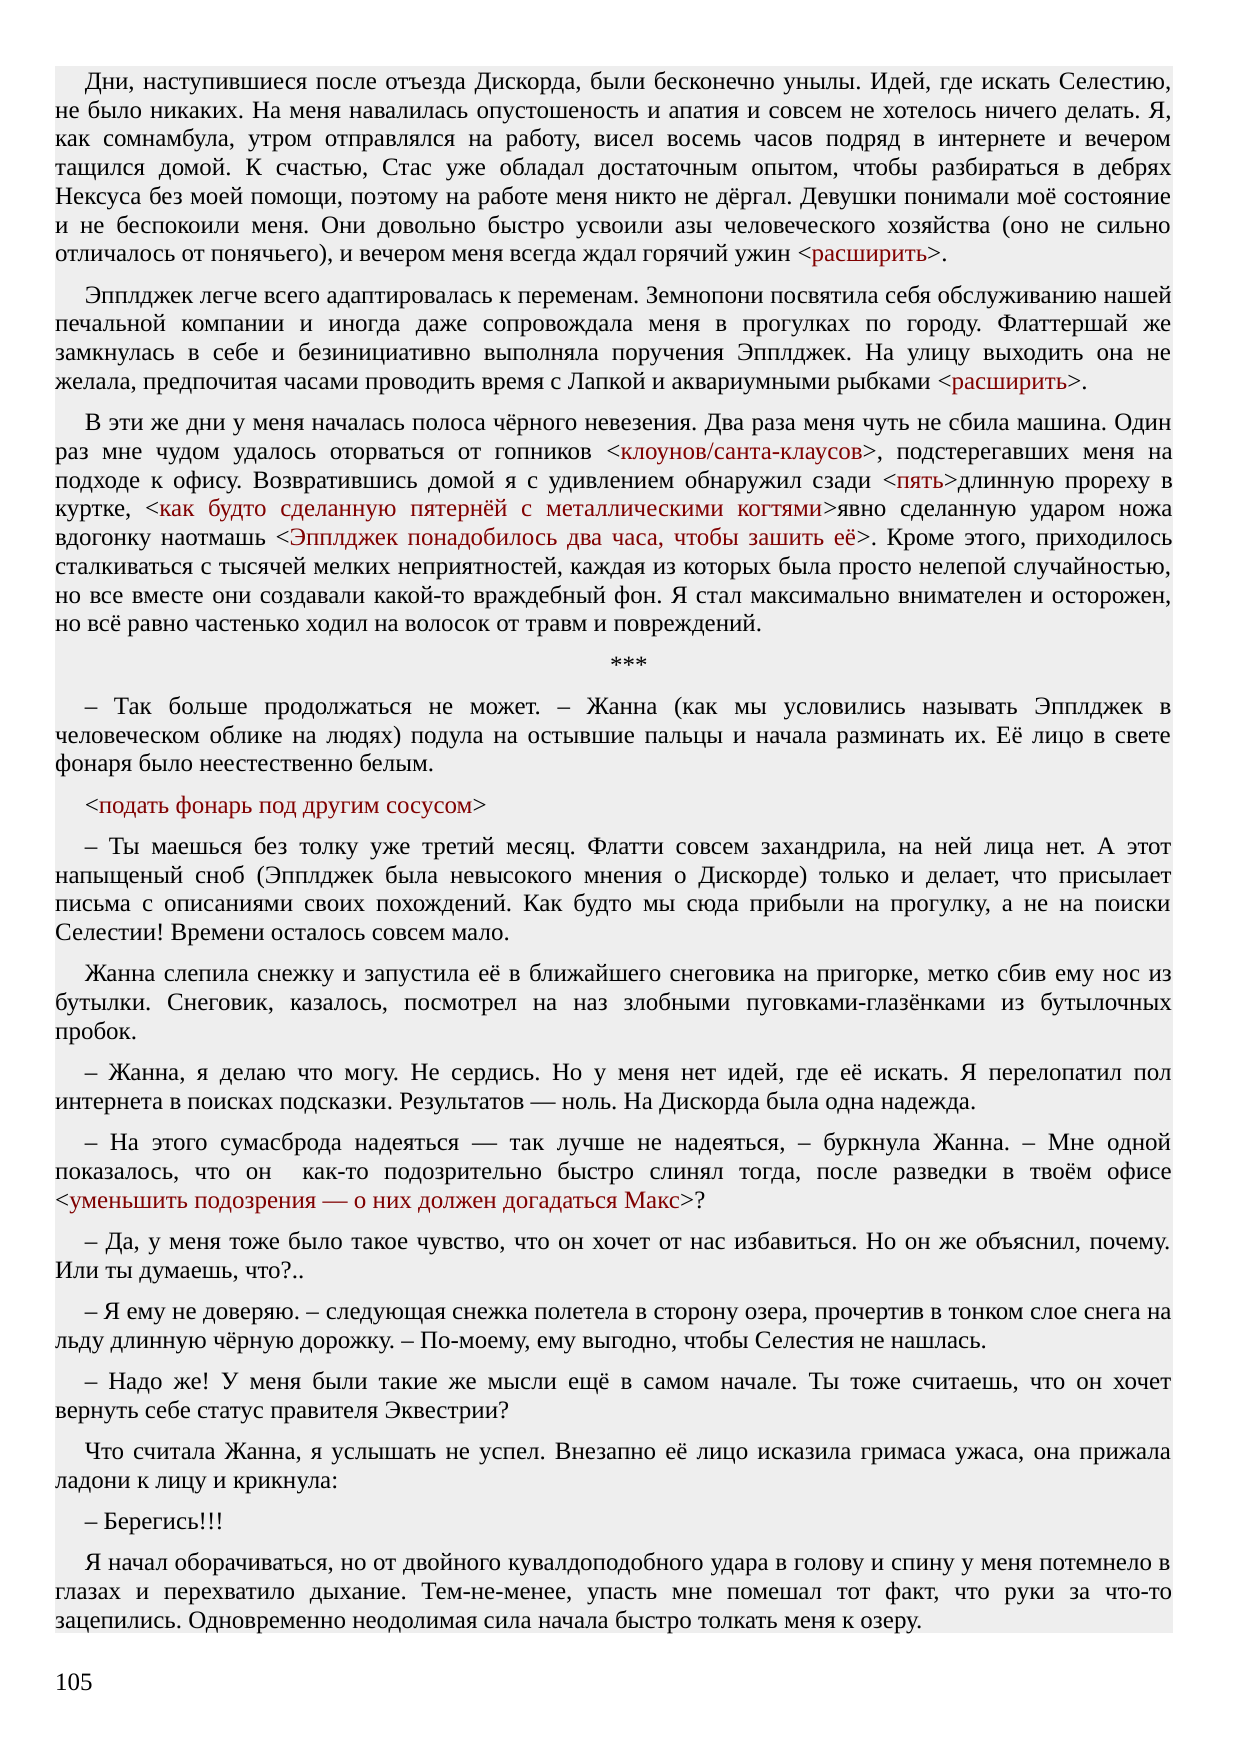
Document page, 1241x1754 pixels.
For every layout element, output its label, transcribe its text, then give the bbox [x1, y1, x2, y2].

text *** [55, 650, 1173, 678]
text – Так больше продолжаться не может. – Жанна (как мы условились называть Эпплджек в человеческом облике на людях) подула на остывшие пальцы и начала разминать их. Её лицо в свете фонаря было неестественно белым. [55, 691, 1173, 777]
text Что считала Жанна, я услышать не успел. Внезапно её лицо исказила гримаса ужаса, она прижала ладони к лицу и крикнула: [55, 1436, 1173, 1493]
text – Да, у меня тоже было такое чувство, что он хочет от нас избавиться. Но он же объяснил, почему. Или ты думаешь, что?.. [55, 1226, 1173, 1283]
text – Ты маешься без толку уже третий месяц. Флатти совсем захандрила, на ней лица нет. А этот напыщеный сноб (Эпплджек была невысокого мнения о Дискорде) только и делает, что присылает письма с описаниями своих похождений. Как будто мы сюда прибыли на прогулку, а не на поиски Селестии! Времени осталось совсем мало. [55, 831, 1173, 946]
text Дни, наступившиеся после отъезда Дискорда, были бесконечно унылы. Идей, где искать Селестию, не было никаких. На меня навалилась опустошеность и апатия и совсем не хотелось ничего делать. Я, как сомнамбула, утром отправлялся на работу, висел восемь часов подряд в интернете и вечером тащился домой. К счастью, Стас уже обладал достаточным опытом, чтобы разбираться в дебрях Нексуса без моей помощи, поэтому на работе меня никто не дёргал. Девушки понимали моё состояние и не беспокоили меня. Они довольно быстро усвоили азы человеческого хозяйства (оно не сильно отличалось от понячьего), и вечером меня всегда ждал горячий ужин <расширить>. [55, 66, 1173, 267]
text В эти же дни у меня началась полоса чёрного невезения. Два раза меня чуть не сбила машина. Один раз мне чудом удалось оторваться от гопников <клоунов/санта-клаусов>, подстерегавших меня на подходе к офису. Возвратившись домой я с удивлением обнаружил сзади <пять>длинную прореху в куртке, <как будто сделанную пятернёй с металлическими когтями>явно сделанную ударом ножа вдогонку наотмашь <Эпплджек понадобилось два часа, чтобы зашить её>. Кроме этого, приходилось сталкиваться с тысячей мелких неприятностей, каждая из которых была просто нелепой случайностью, но все вместе они создавали какой-то враждебный фон. Я стал максимально внимателен и осторожен, но всё равно частенько ходил на волосок от травм и повреждений. [55, 407, 1173, 637]
text – Жанна, я делаю что могу. Не сердись. Но у меня нет идей, где её искать. Я перелопатил пол интернета в поисках подсказки. Результатов — ноль. На Дискорда была одна надежда. [55, 1057, 1173, 1115]
text – Берегись!!! [55, 1506, 1173, 1535]
text – Надо же! У меня были такие же мысли ещё в самом начале. Ты тоже считаешь, что он хочет вернуть себе статус правителя Эквестрии? [55, 1366, 1173, 1423]
text – Я ему не доверяю. – следующая снежка полетела в сторону озера, прочертив в тонком слое снега на льду длинную чёрную дорожку. – По-моему, ему выгодно, чтобы Селестия не нашлась. [55, 1296, 1173, 1353]
text Я начал оборачиваться, но от двойного кувалдоподобного удара в голову и спину у меня потемнело в глазах и перехватило дыхание. Тем-не-менее, упасть мне помешал тот факт, что руки за что-то зацепились. Одновременно неодолимая сила начала быстро толкать меня к озеру. [55, 1547, 1173, 1633]
text <подать фонарь под другим сосусом> [55, 790, 1173, 818]
text Эпплджек легче всего адаптировалась к переменам. Земнопони посвятила себя обслуживанию нашей печальной компании и иногда даже сопровождала меня в прогулках по городу. Флаттершай же замкнулась в себе и безинициативно выполняла поручения Эпплджек. На улицу выходить она не желала, предпочитая часами проводить время с Лапкой и аквариумными рыбками <расширить>. [55, 280, 1173, 395]
text – На этого сумасброда надеяться — так лучше не надеяться, – буркнула Жанна. – Мне одной показалось, что он как-то подозрительно быстро слинял тогда, после разведки в твоём офисе <уменьшить подозрения — о них должен догадаться Макс>? [55, 1127, 1173, 1213]
text Жанна слепила снежку и запустила её в ближайшего снеговика на пригорке, метко сбив ему нос из бутылки. Снеговик, казалось, посмотрел на наз злобными пуговками-глазёнками из бутылочных пробок. [55, 958, 1173, 1045]
